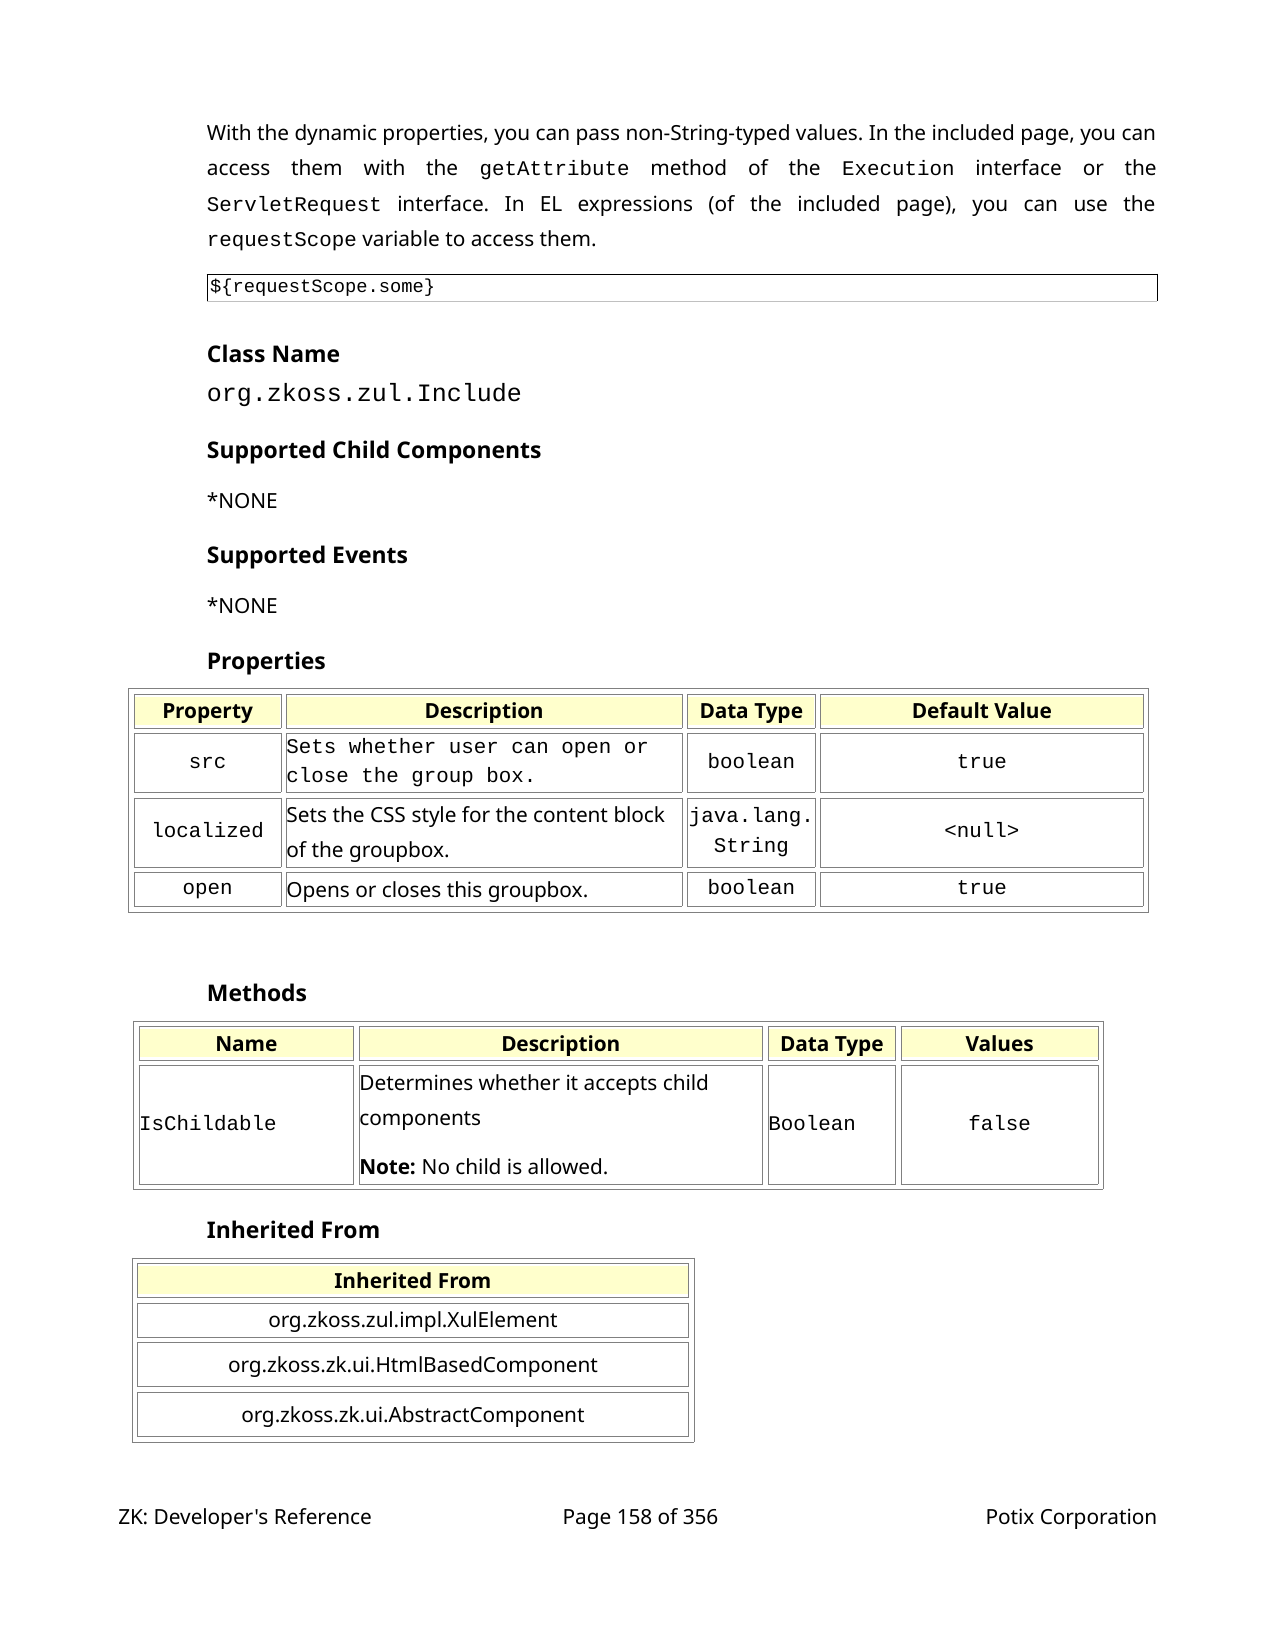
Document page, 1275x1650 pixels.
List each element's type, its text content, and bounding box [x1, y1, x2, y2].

table_cell Boolean [765, 1060, 898, 1183]
table_cell Sets whether user can open or close the group box. [283, 728, 685, 792]
text org.zkoss.zul.Include [207, 381, 1157, 409]
subtitle Properties [207, 644, 1157, 676]
subtitle Supported Events [207, 539, 1157, 571]
table_header Description [356, 1022, 765, 1060]
table_cell boolean [685, 728, 817, 792]
table_cell <null> [818, 792, 1146, 867]
text *NONE [207, 591, 1157, 619]
table_cell org.zkoss.zk.ui.AbstractComponent [134, 1386, 691, 1436]
table_cell src [131, 728, 283, 792]
table_cell Determines whether it accepts child components Note: No child is allowed. [356, 1060, 765, 1183]
subtitle Class Name [207, 337, 1157, 369]
table_header Name [136, 1022, 356, 1060]
table_cell true [818, 867, 1146, 906]
table_cell Opens or closes this groupbox. [283, 867, 685, 906]
table_header Data Type [765, 1022, 898, 1060]
table_header Default Value [818, 689, 1146, 728]
table_cell localized [131, 792, 283, 867]
table_header Description [283, 689, 685, 728]
text With the dynamic properties, you can pass non-String-typed values. In the included page, you can access them with the getAttribute method of the Execution interface or the ServletRequest interface. In EL expressions (of the included page), you can use the requestScope variable to access them. [207, 118, 1157, 253]
text *NONE [207, 486, 1157, 514]
table_header Inherited From [134, 1259, 691, 1297]
table_header Property [131, 689, 283, 728]
table_header Values [898, 1022, 1101, 1060]
table_cell org.zkoss.zul.impl.XulElement [134, 1297, 691, 1337]
text ${requestScope.some} [208, 275, 1157, 301]
table_cell open [131, 867, 283, 906]
table_header Data Type [685, 689, 817, 728]
table_cell IsChildable [136, 1060, 356, 1183]
table_cell Sets the CSS style for the content block of the groupbox. [283, 792, 685, 867]
subtitle Supported Child Components [207, 434, 1157, 466]
table_cell false [898, 1060, 1101, 1183]
table_cell boolean [685, 867, 817, 906]
subtitle Methods [207, 977, 1157, 1008]
subtitle Inherited From [207, 1214, 1157, 1245]
table_cell true [818, 728, 1146, 792]
table_cell java.lang.String [685, 792, 817, 867]
table_cell org.zkoss.zk.ui.HtmlBasedComponent [134, 1337, 691, 1386]
